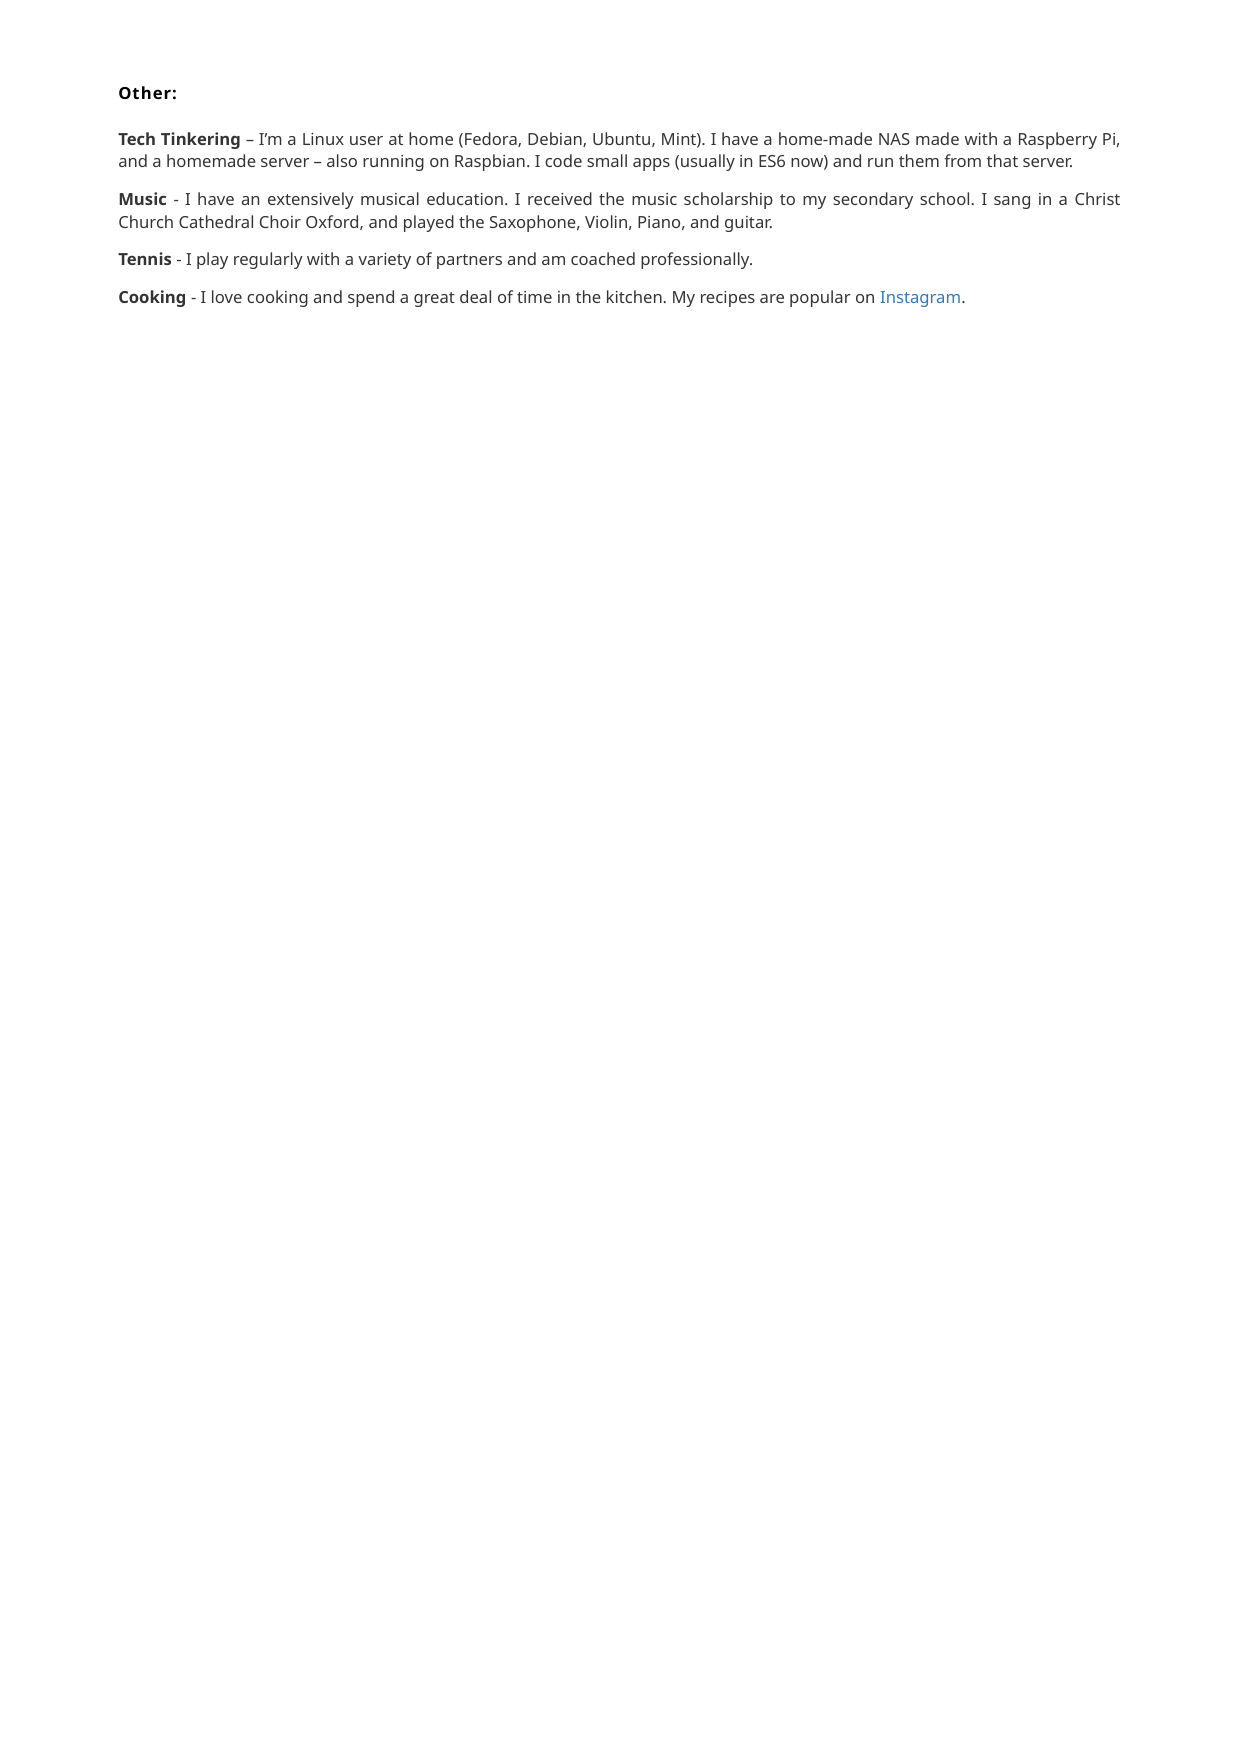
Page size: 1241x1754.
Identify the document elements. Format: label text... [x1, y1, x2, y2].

text Tech Tinkering – I’m a Linux user at home (Fedora, Debian, Ubuntu, Mint). I have a home-made NAS made with a Raspberry Pi, and a homemade server – also running on Raspbian. I code small apps (usually in ES6 now) and run them from that server. [118, 127, 1122, 173]
text Music - I have an extensively musical education. I received the music scholarship to my secondary school. I sang in a Christ Church Cathedral Choir Oxford, and played the Saxophone, Violin, Piano, and guitar. [118, 188, 1122, 233]
text Tennis - I play regularly with a variety of partners and am coached professionally. [118, 248, 1122, 271]
text Cooking - I love cooking and spend a great deal of time in the kitchen. My recipes are popular on Instagram. [118, 286, 1122, 308]
subtitle Other: [118, 82, 1122, 104]
